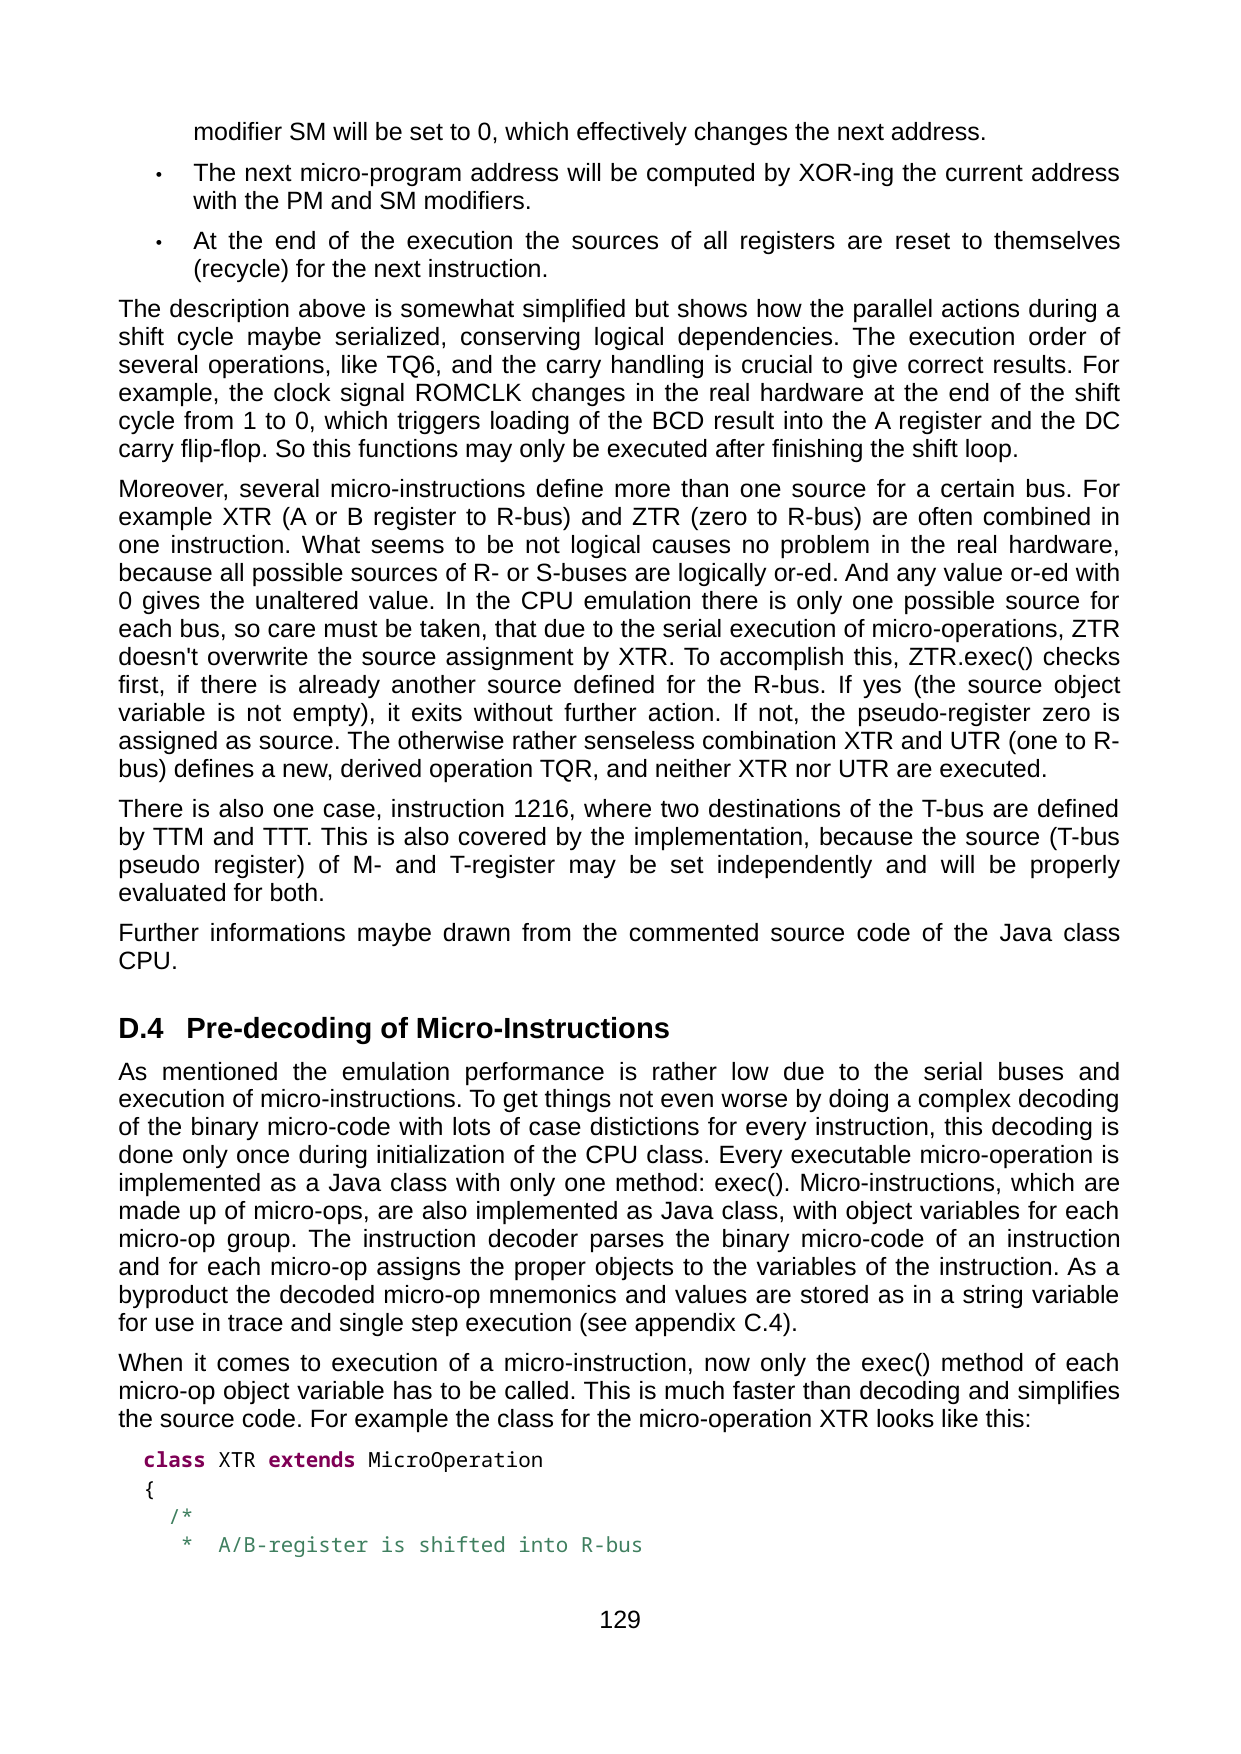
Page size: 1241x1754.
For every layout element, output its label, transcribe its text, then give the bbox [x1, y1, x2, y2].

list The next micro-program address will be computed by XOR-ing the current address with the PM and SM modifiers. [156, 158, 1122, 214]
text When it comes to execution of a micro-instruction, now only the exec() method of each micro-op object variable has to be called. This is much faster than decoding and simplifies the source code. For example the class for the micro-operation XTR looks like this: [118, 1349, 1122, 1433]
text * A/B-register is shifted into R-bus [118, 1531, 1122, 1559]
subtitle Pre-decoding of Micro-Instructions [118, 1012, 1122, 1045]
text There is also one case, instruction 1216, where two destinations of the T-bus are defined by TTM and TTT. This is also covered by the implementation, because the source (T-bus pseudo register) of M- and T-register may be set independently and will be properly evaluated for both. [118, 795, 1122, 906]
text /* [118, 1502, 1122, 1531]
text The description above is somewhat simplified but shows how the parallel actions during a shift cycle maybe serialized, conserving logical dependencies. The execution order of several operations, like TQ6, and the carry handling is crucial to give correct results. For example, the clock signal ROMCLK changes in the real hardware at the end of the shift cycle from 1 to 0, which triggers loading of the BCD result into the A register and the DC carry flip-flop. So this functions may only be executed after finishing the shift loop. [118, 295, 1122, 463]
text class XTR extends MicroOperation [118, 1445, 1122, 1474]
list At the end of the execution the sources of all registers are reset to themselves (recycle) for the next instruction. [156, 227, 1122, 283]
list modifier SM will be set to 0, which effectively changes the next address. [156, 118, 1122, 146]
text As mentioned the emulation performance is rather low due to the serial buses and execution of micro-instructions. To get things not even worse by doing a complex decoding of the binary micro-code with lots of case distictions for every instruction, this decoding is done only once during initialization of the CPU class. Every executable micro-operation is implemented as a Java class with only one method: exec(). Micro-instructions, which are made up of micro-ops, are also implemented as Java class, with object variables for each micro-op group. The instruction decoder parses the binary micro-code of an instruction and for each micro-op assigns the proper objects to the variables of the instruction. As a byproduct the decoded micro-op mnemonics and values are stored as in a string variable for use in trace and single step execution (see appendix C.4). [118, 1057, 1122, 1337]
text { [118, 1474, 1122, 1502]
text Moreover, several micro-instructions define more than one source for a certain bus. For example XTR (A or B register to R-bus) and ZTR (zero to R-bus) are often combined in one instruction. What seems to be not logical causes no problem in the real hardware, because all possible sources of R- or S-buses are logically or-ed. And any value or-ed with 0 gives the unaltered value. In the CPU emulation there is only one possible source for each bus, so care must be taken, that due to the serial execution of micro-operations, ZTR doesn't overwrite the source assignment by XTR. To accomplish this, ZTR.exec() checks first, if there is already another source defined for the R-bus. If yes (the source object variable is not empty), it exits without further action. If not, the pseudo-register zero is assigned as source. The otherwise rather senseless combination XTR and UTR (one to R-bus) defines a new, derived operation TQR, and neither XTR nor UTR are executed. [118, 475, 1122, 782]
text Further informations maybe drawn from the commented source code of the Java class CPU. [118, 919, 1122, 975]
